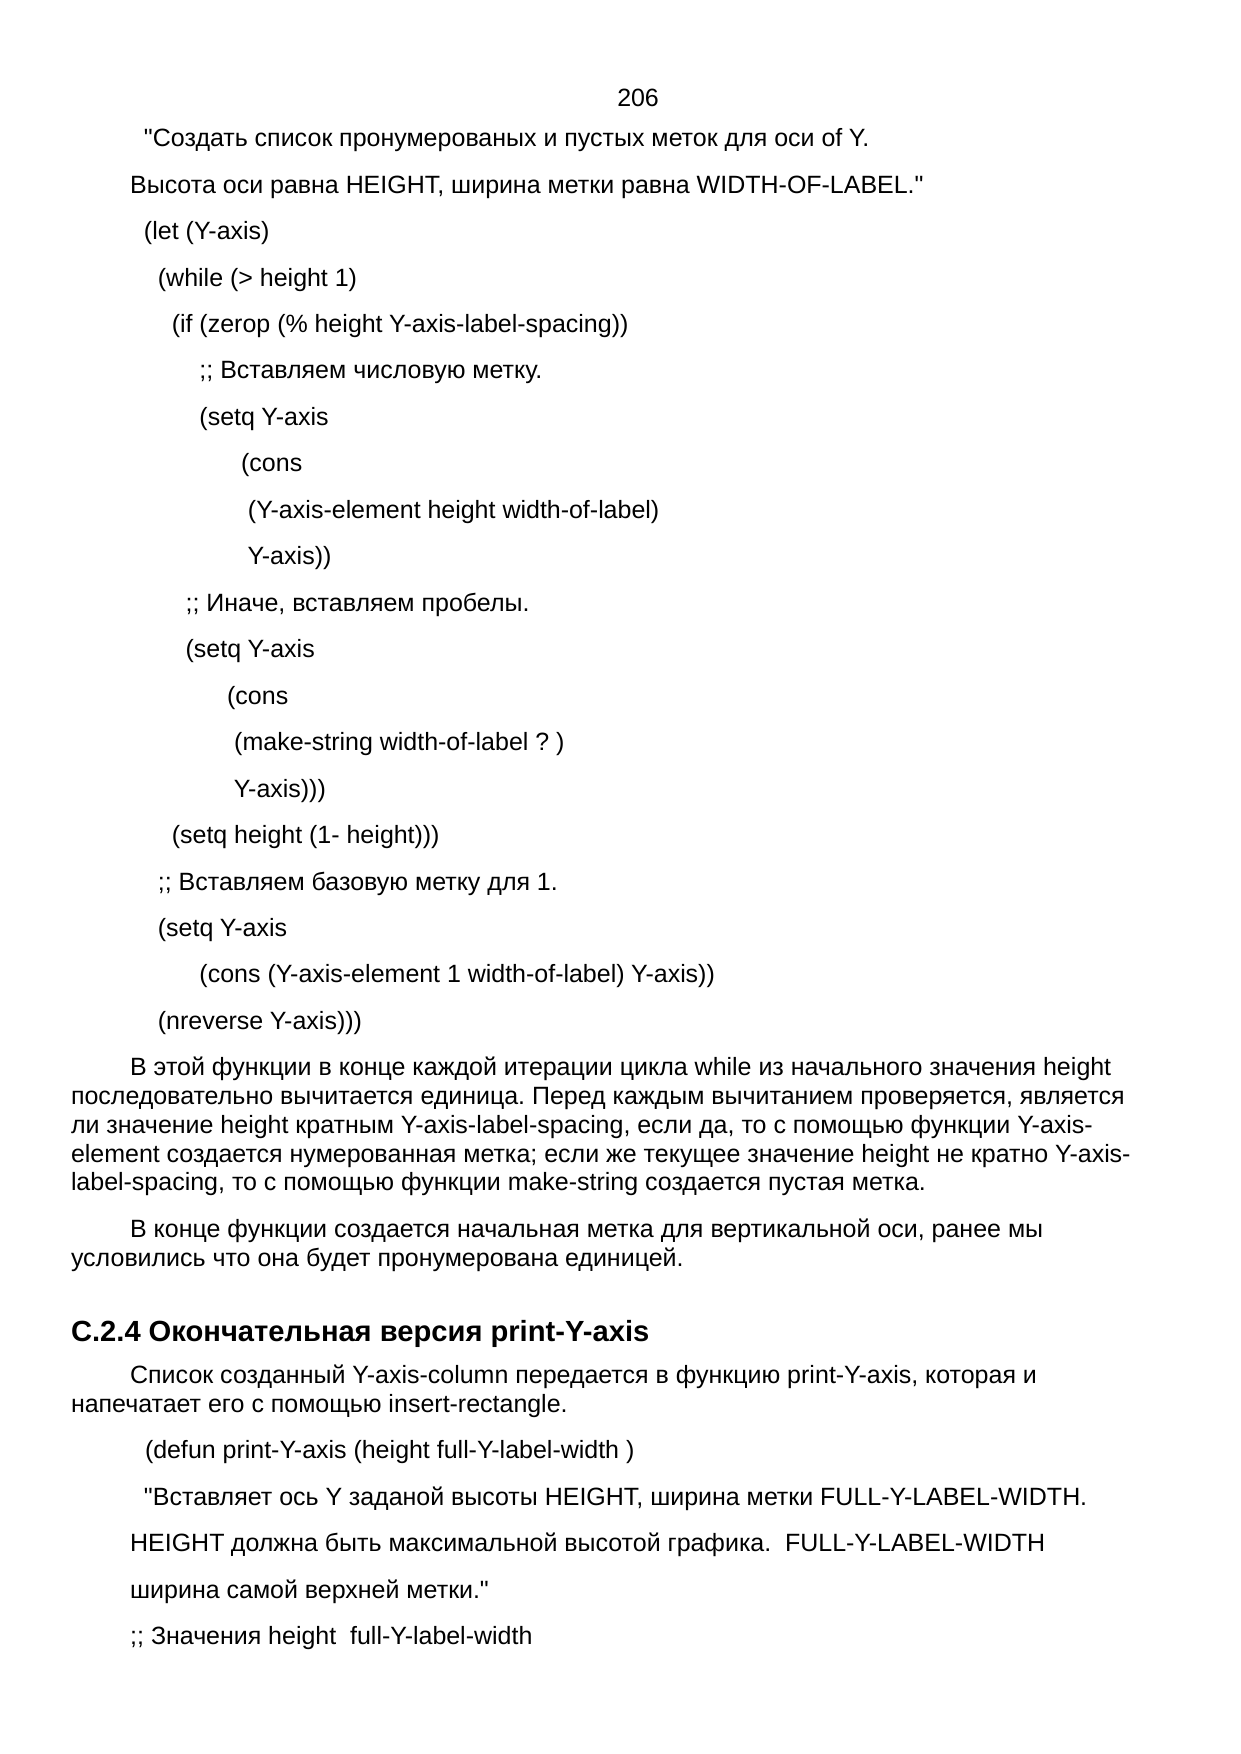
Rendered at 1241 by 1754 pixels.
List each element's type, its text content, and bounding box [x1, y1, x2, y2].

text В этой функции в конце каждой итерации цикла while из начального значения height последовательно вычитается единица. Перед каждым вычитанием проверяется, является ли значение height кратным Y-axis-label-spacing, если да, то с помощью функции Y-axis-element создается нумерованная метка; если же текущее значение height не кратно Y-axis-label-spacing, то с помощью функции make-string создается пустая метка. [71, 1052, 1146, 1196]
text (nreverse Y-axis))) [71, 1006, 1146, 1035]
text "Вставляет ось Y заданой высоты HEIGHT, ширина метки FULL-Y-LABEL-WIDTH. [71, 1482, 1146, 1511]
text (setq Y-axis [71, 402, 1146, 431]
subtitle C.2.4 Окончательная версия print-Y-axis [71, 1314, 1146, 1348]
text (Y-axis-element height width-of-label) [71, 495, 1146, 524]
text (cons [71, 448, 1146, 477]
text (cons (Y-axis-element 1 width-of-label) Y-axis)) [71, 959, 1146, 988]
text В конце функции создается начальная метка для вертикальной оси, ранее мы условились что она будет пронумерована единицей. [71, 1214, 1146, 1271]
text (let (Y-axis) [71, 216, 1146, 245]
text ширина самой верхней метки." [71, 1575, 1146, 1603]
text (make-string width-of-label ? ) [71, 727, 1146, 756]
text (setq Y-axis [71, 634, 1146, 663]
text (cons [71, 681, 1146, 709]
text Y-axis))) [71, 774, 1146, 802]
text (while (> height 1) [71, 263, 1146, 291]
text (setq Y-axis [71, 913, 1146, 942]
text Высота оси равна HEIGHT, ширина метки равна WIDTH-OF-LABEL." [71, 170, 1146, 198]
text (setq height (1- height))) [71, 820, 1146, 849]
text "Создать список пронумерованых и пустых меток для оси of Y. [71, 123, 1146, 152]
text ;; Иначе, вставляем пробелы. [71, 588, 1146, 617]
text HEIGHT должна быть максимальной высотой графика. FULL-Y-LABEL-WIDTH [71, 1528, 1146, 1557]
text ;; Вставляем числовую метку. [71, 356, 1146, 384]
text (defun print-Y-axis (height full-Y-label-width ) [71, 1435, 1146, 1464]
text ;; Вставляем базовую метку для 1. [71, 867, 1146, 895]
text Список созданный Y-axis-column передается в функцию print-Y-axis, которая и напечатает его с помощью insert-rectangle. [71, 1360, 1146, 1418]
text (if (zerop (% height Y-axis-label-spacing)) [71, 309, 1146, 338]
text Y-axis)) [71, 541, 1146, 570]
text ;; Значения height full-Y-label-width [71, 1621, 1146, 1650]
